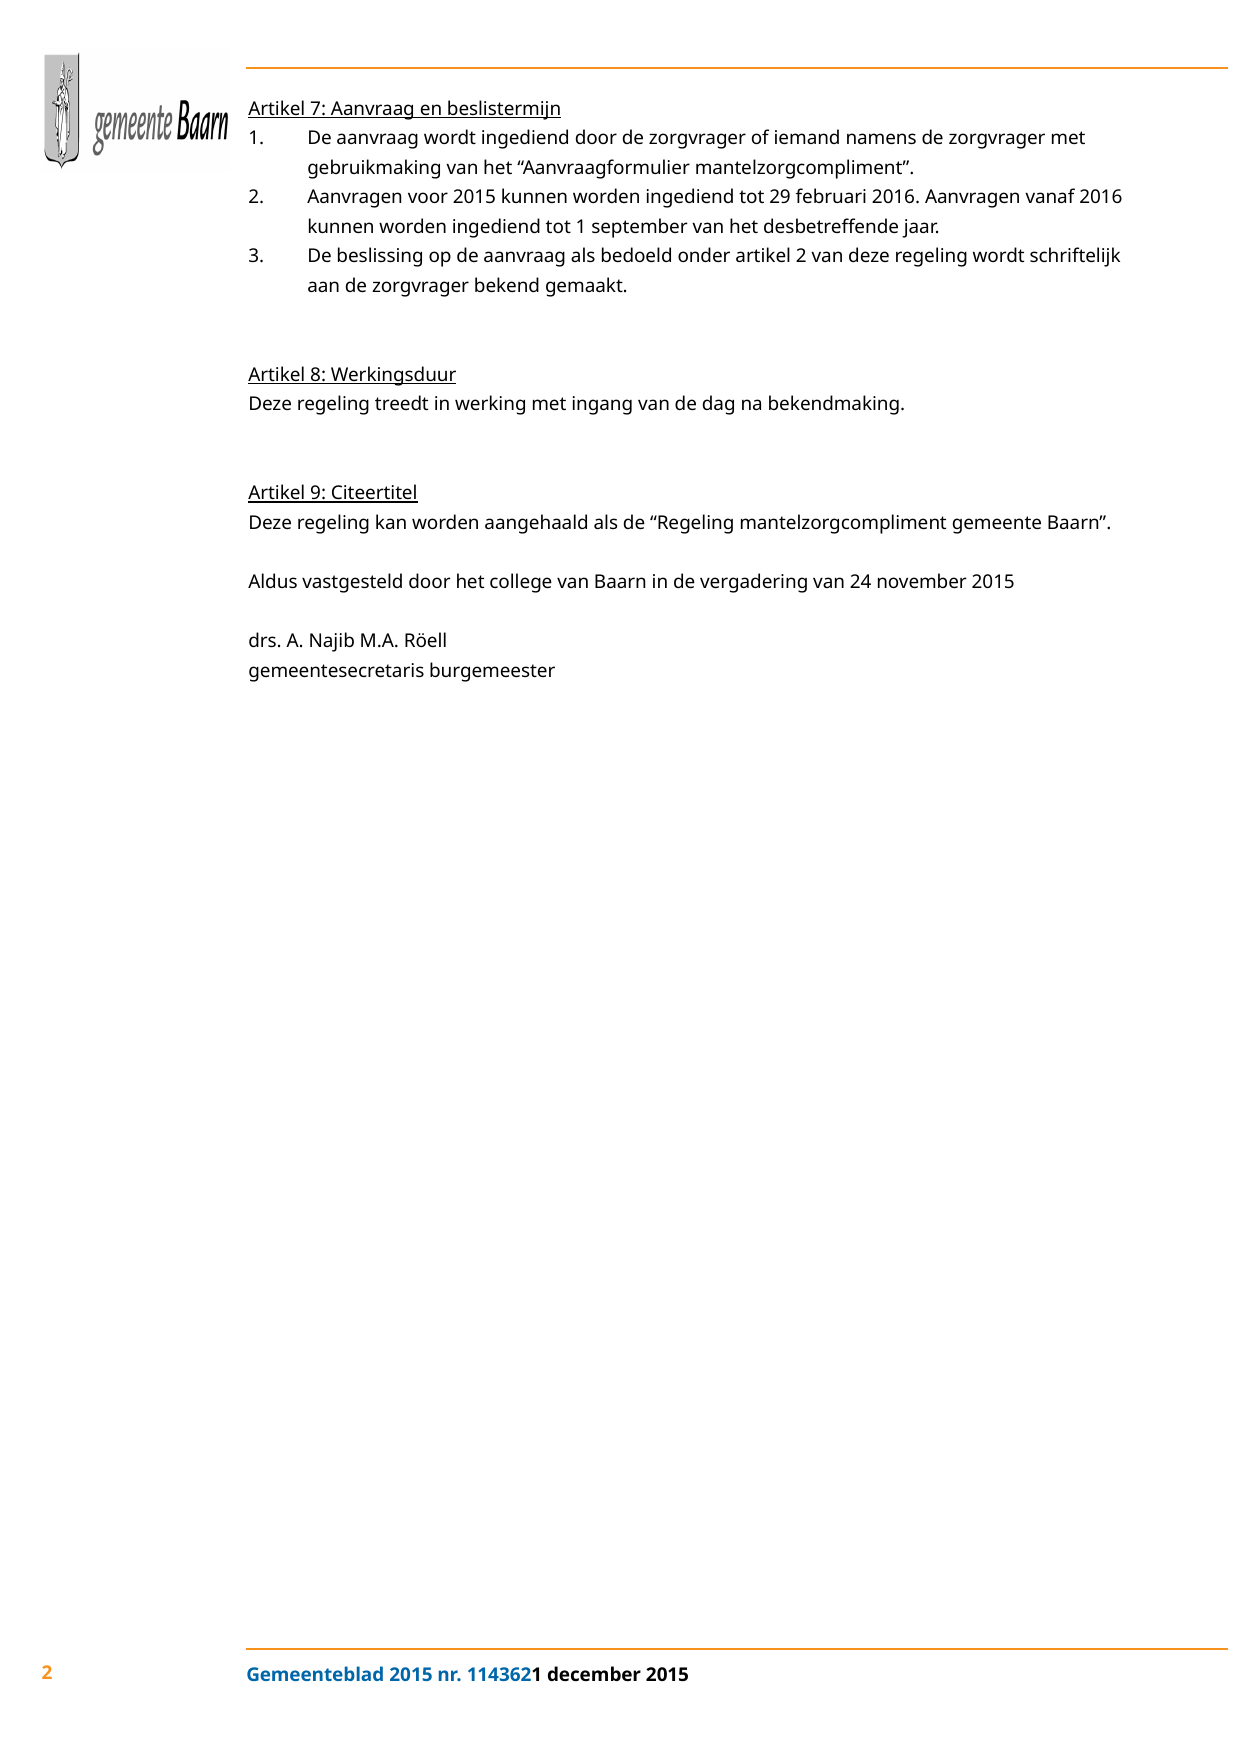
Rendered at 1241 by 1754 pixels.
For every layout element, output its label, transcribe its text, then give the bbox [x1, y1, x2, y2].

text Artikel 9: Citeertitel [248, 479, 1152, 505]
text gemeentesecretaris burgemeester [248, 657, 1152, 683]
text Aldus vastgesteld door het college van Baarn in de vergadering van 24 november 2015 [248, 568, 1152, 594]
text drs. A. Najib M.A. Röell [248, 627, 1152, 653]
list Aanvragen voor 2015 kunnen worden ingediend tot 29 februari 2016. Aanvragen vanaf 2016 kunnen worden ingediend tot 1 september van het desbetreffende jaar. [248, 183, 1152, 239]
text Artikel 8: Werkingsduur [248, 361, 1152, 387]
picture [41, 47, 231, 172]
text Deze regeling treedt in werking met ingang van de dag na bekendmaking. [248, 391, 1152, 416]
text Deze regeling kan worden aangehaald als de “Regeling mantelzorgcompliment gemeente Baarn”. [248, 509, 1152, 535]
text Artikel 7: Aanvraag en beslistermijn [248, 95, 1152, 121]
list De beslissing op de aanvraag als bedoeld onder artikel 2 van deze regeling wordt schriftelijk aan de zorgvrager bekend gemaakt. [248, 243, 1152, 298]
list De aanvraag wordt ingediend door de zorgvrager of iemand namens de zorgvrager met gebruikmaking van het “Aanvraagformulier mantelzorgcompliment”. [248, 124, 1152, 180]
